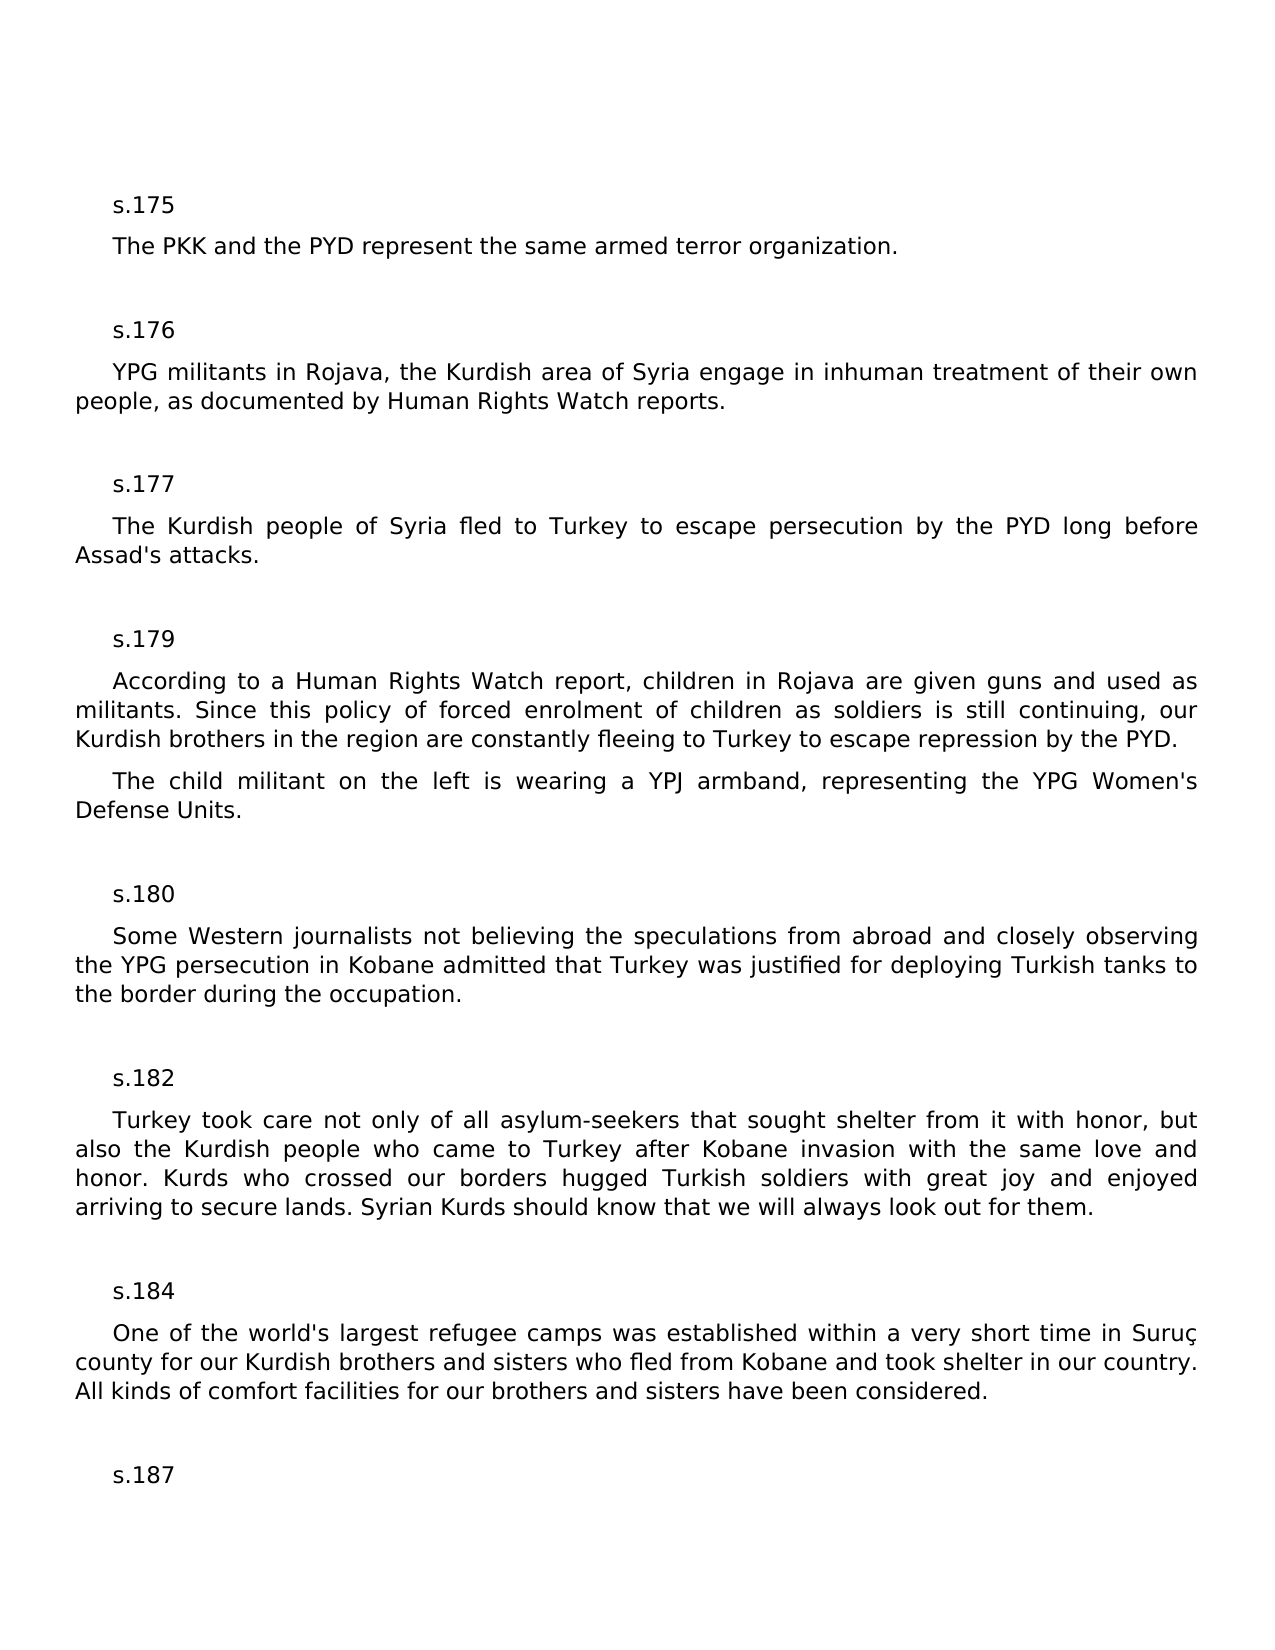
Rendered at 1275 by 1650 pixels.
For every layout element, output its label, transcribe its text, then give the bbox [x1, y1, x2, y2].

text s.182 [75, 1065, 1200, 1092]
text s.184 [75, 1278, 1200, 1305]
text The PKK and the PYD represent the same armed terror organization. [75, 233, 1200, 260]
text s.177 [75, 472, 1200, 498]
text s.187 [75, 1462, 1200, 1489]
text The Kurdish people of Syria fled to Turkey to escape persecution by the PYD long before Assad's attacks. [75, 513, 1200, 569]
text YPG militants in Rojava, the Kurdish area of Syria engage in inhuman treatment of their own people, as documented by Human Rights Watch reports. [75, 359, 1200, 415]
text s.179 [75, 626, 1200, 653]
text s.180 [75, 881, 1200, 908]
text s.176 [75, 317, 1200, 344]
text Turkey took care not only of all asylum-seekers that sought shelter from it with honor, but also the Kurdish people who came to Turkey after Kobane invasion with the same love and honor. Kurds who crossed our borders hugged Turkish soldiers with great joy and enjoyed arriving to secure lands. Syrian Kurds should know that we will always look out for them. [75, 1107, 1200, 1221]
text The child militant on the left is wearing a YPJ armband, representing the YPG Women's Defense Units. [75, 768, 1200, 824]
text Some Western journalists not believing the speculations from abroad and closely observing the YPG persecution in Kobane admitted that Turkey was justified for deploying Turkish tanks to the border during the occupation. [75, 923, 1200, 1008]
text One of the world's largest refugee camps was established within a very short time in Suruç county for our Kurdish brothers and sisters who fled from Kobane and took shelter in our country. All kinds of comfort facilities for our brothers and sisters have been considered. [75, 1320, 1200, 1405]
text s.175 [75, 192, 1200, 218]
text According to a Human Rights Watch report, children in Rojava are given guns and used as militants. Since this policy of forced enrolment of children as soldiers is still continuing, our Kurdish brothers in the region are constantly fleeing to Turkey to escape repression by the PYD. [75, 668, 1200, 753]
